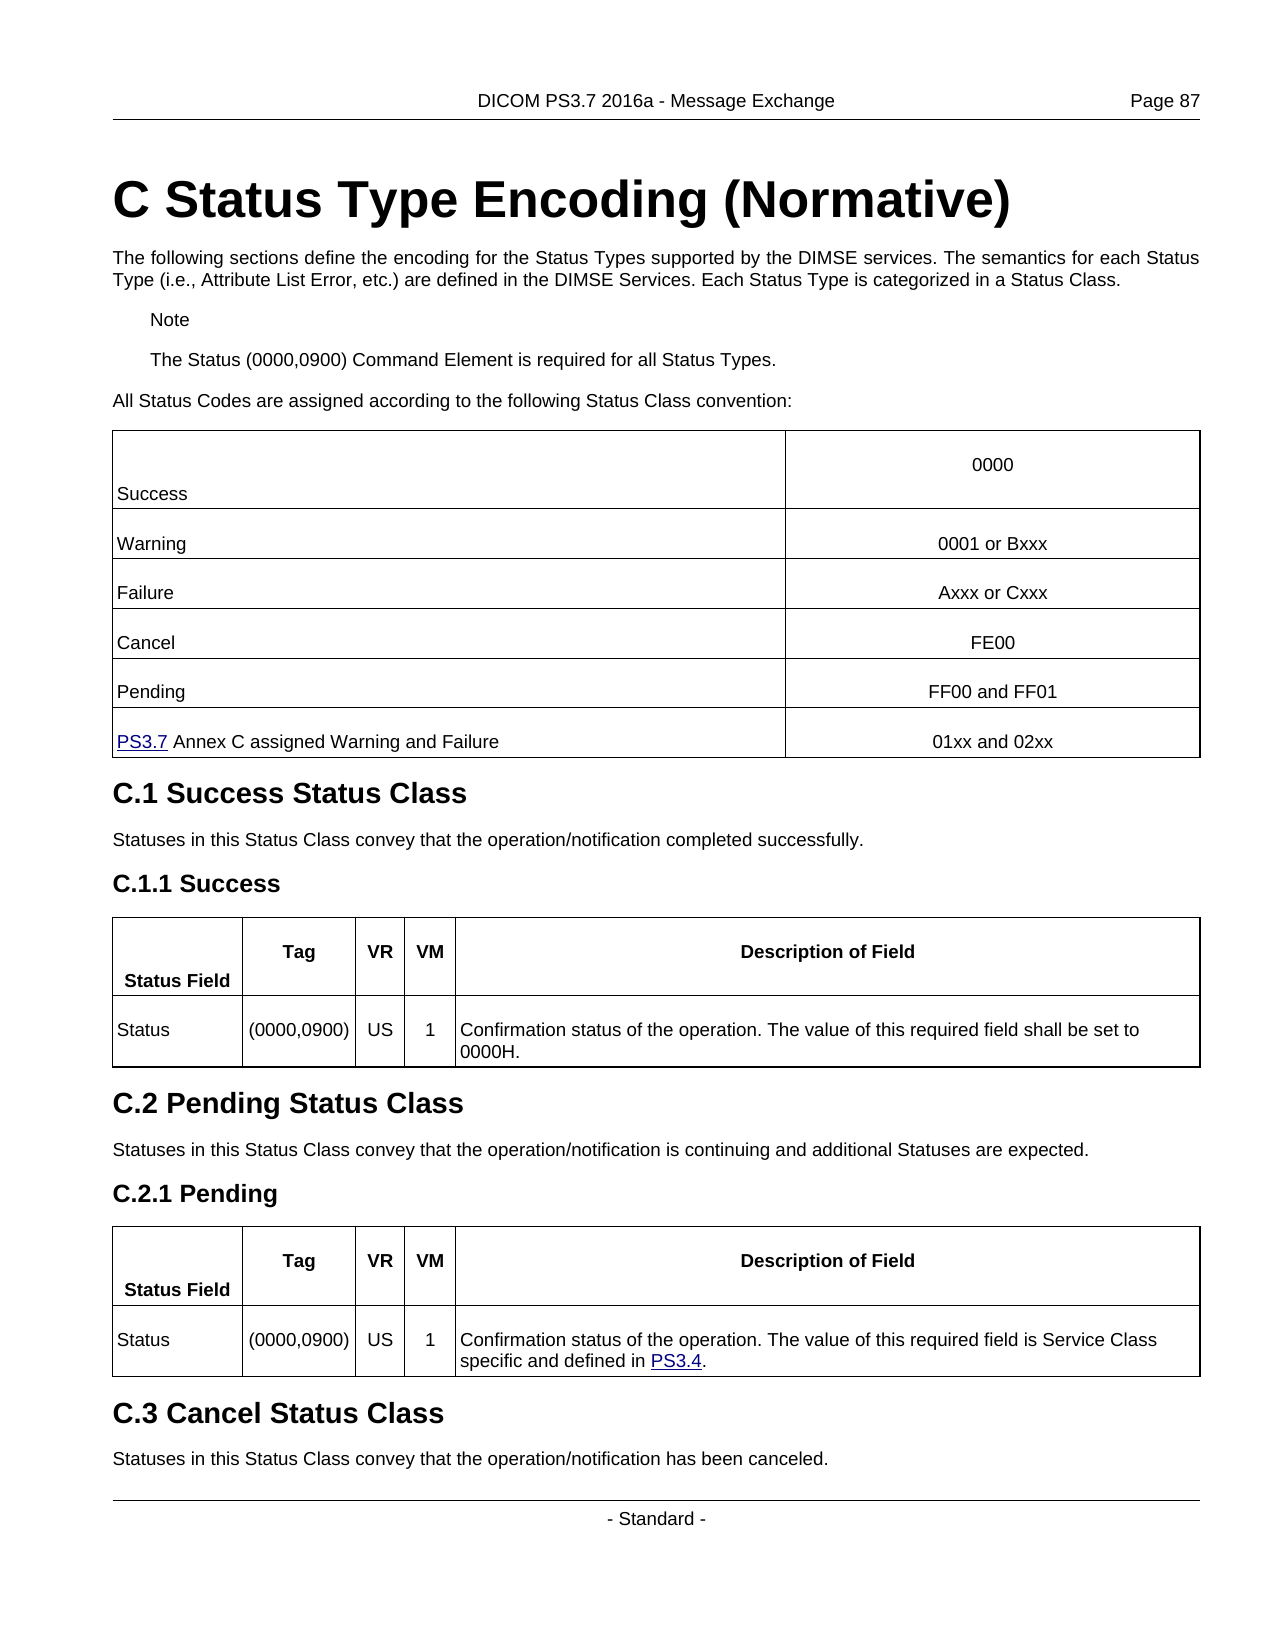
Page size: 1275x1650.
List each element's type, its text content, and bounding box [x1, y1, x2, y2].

table_cell PS3.7 Annex C assigned Warning and Failure [113, 708, 785, 757]
table_cell 01xx and 02xx [786, 708, 1199, 757]
table_header Description of Field [456, 1227, 1199, 1305]
text C Status Type Encoding (Normative) [112, 169, 1200, 228]
table_header Status Field [113, 1227, 242, 1305]
table_cell Pending [113, 659, 785, 707]
text All Status Codes are assigned according to the following Status Class convention: [112, 389, 1200, 411]
table_header VM [405, 918, 455, 995]
text The Status (0000,0900) Command Element is required for all Status Types. [150, 349, 1162, 371]
table_header 0000 [786, 431, 1199, 508]
text The following sections define the encoding for the Status Types supported by the DIMSE services. The semantics for each Status Type (i.e., Attribute List Error, etc.) are defined in the DIMSE Services. Each Status Type is categorized in a Status Class. [112, 247, 1200, 290]
text Statuses in this Status Class convey that the operation/notification has been canceled. [112, 1448, 1200, 1469]
table_cell Cancel [113, 609, 785, 657]
text C.3 Cancel Status Class [112, 1396, 1200, 1429]
text C.1 Success Status Class [112, 777, 1200, 810]
table_header Success [113, 431, 785, 508]
table_cell Failure [113, 559, 785, 608]
table_cell US [356, 1306, 404, 1376]
table_cell Warning [113, 509, 785, 558]
table_cell 1 [405, 1306, 455, 1376]
text Note [150, 309, 1162, 331]
table_cell Confirmation status of the operation. The value of this required field is Service Class specific and defined in PS3.4. [456, 1306, 1199, 1376]
text C.2.1 Pending [112, 1179, 1200, 1207]
table_header VM [405, 1227, 455, 1305]
text Statuses in this Status Class convey that the operation/notification completed successfully. [112, 829, 1200, 850]
table_cell Axxx or Cxxx [786, 559, 1199, 608]
table_header Tag [243, 1227, 355, 1305]
text C.1.1 Success [112, 869, 1200, 898]
table_cell (0000,0900) [243, 996, 355, 1066]
text C.2 Pending Status Class [112, 1086, 1200, 1120]
table_cell US [356, 996, 404, 1066]
table_cell Status [113, 1306, 242, 1376]
table_header Status Field [113, 918, 242, 995]
table_cell 0001 or Bxxx [786, 509, 1199, 558]
text Statuses in this Status Class convey that the operation/notification is continuing and additional Statuses are expected. [112, 1138, 1200, 1160]
table_cell FE00 [786, 609, 1199, 657]
table_cell FF00 and FF01 [786, 659, 1199, 707]
table_header VR [356, 1227, 404, 1305]
table_cell Status [113, 996, 242, 1066]
table_cell 1 [405, 996, 455, 1066]
table_header Description of Field [456, 918, 1199, 995]
table_header VR [356, 918, 404, 995]
table_cell (0000,0900) [243, 1306, 355, 1376]
table_header Tag [243, 918, 355, 995]
table_cell Confirmation status of the operation. The value of this required field shall be set to 0000H. [456, 996, 1199, 1066]
